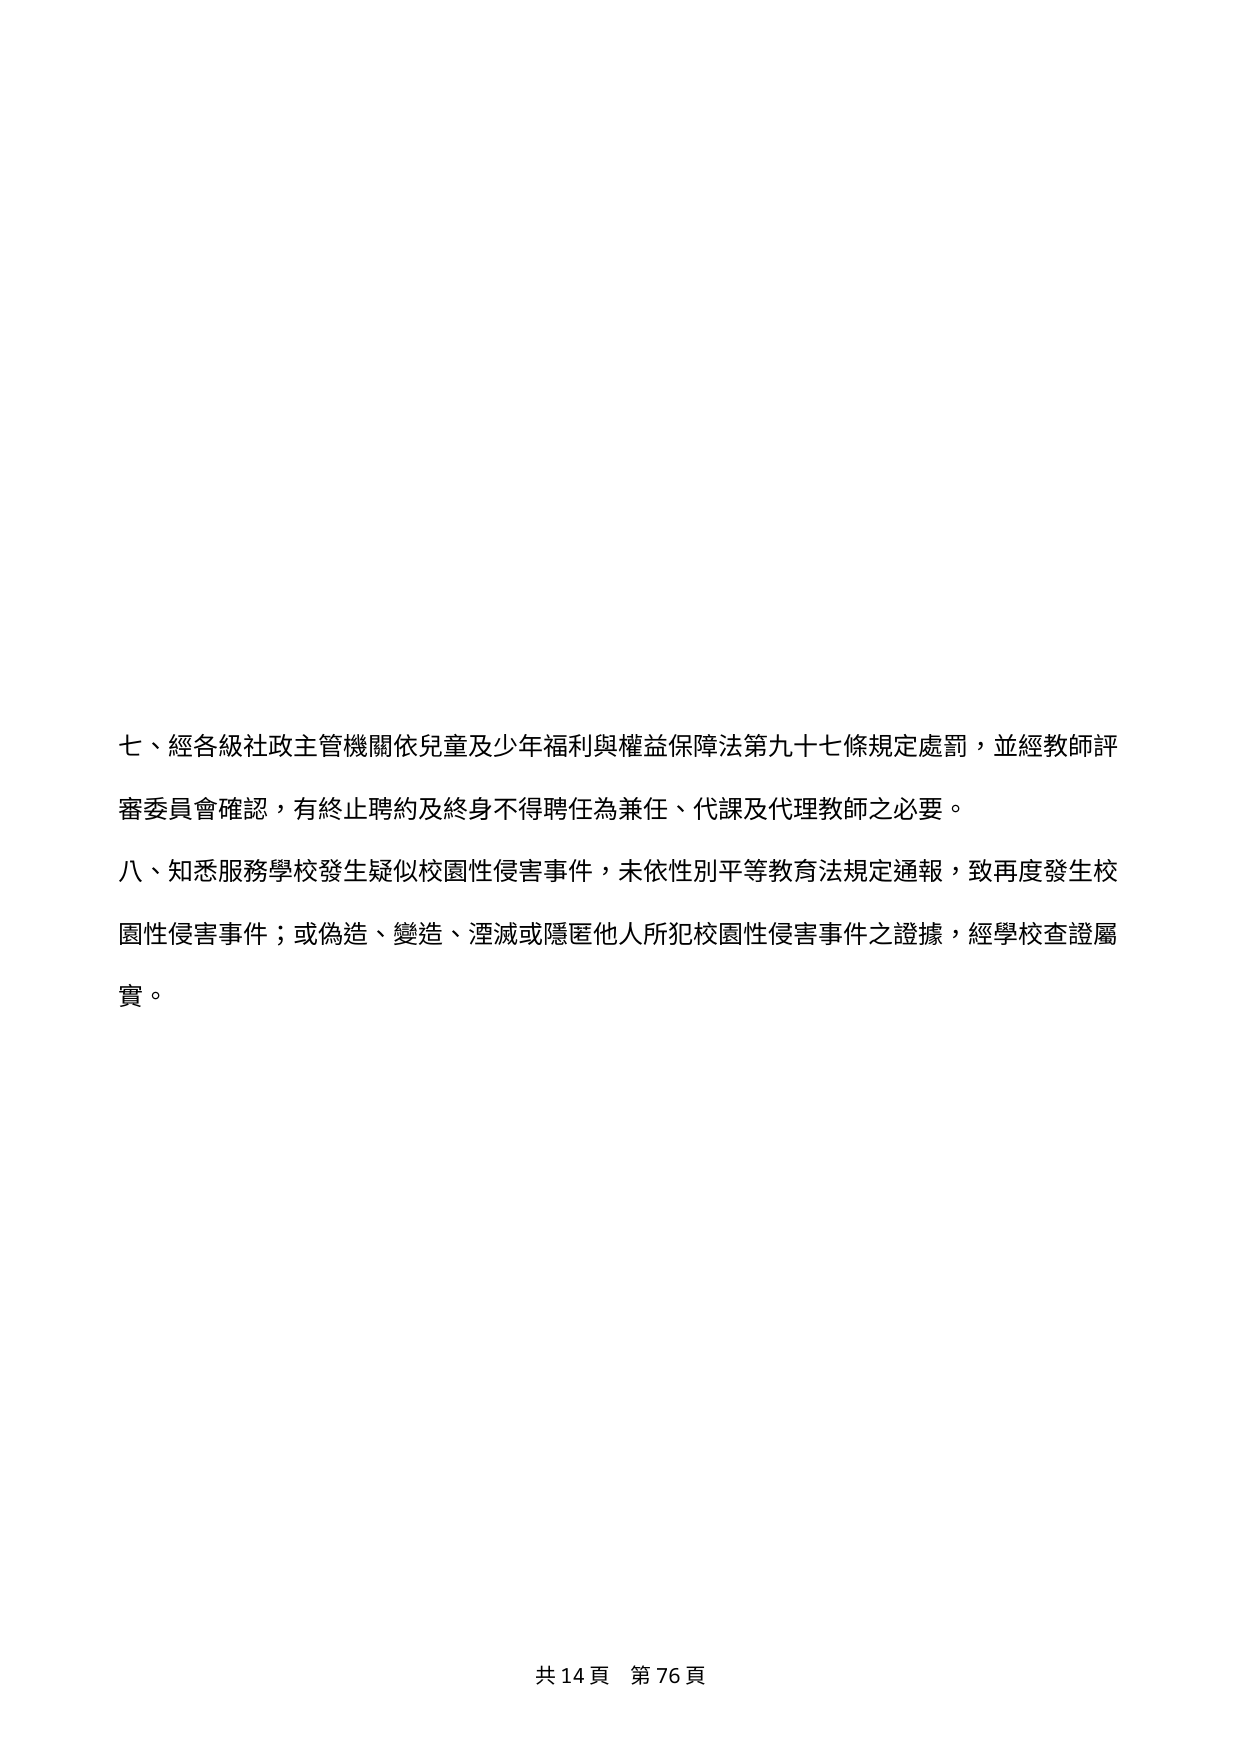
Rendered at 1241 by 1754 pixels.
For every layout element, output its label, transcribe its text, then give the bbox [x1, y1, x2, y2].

text 七、經各級社政主管機關依兒童及少年福利與權益保障法第九十七條規定處罰，並經教師評審委員會確認，有終止聘約及終身不得聘任為兼任、代課及代理教師之必要。 [118, 703, 1122, 828]
text 八、知悉服務學校發生疑似校園性侵害事件，未依性別平等教育法規定通報，致再度發生校園性侵害事件；或偽造、變造、湮滅或隱匿他人所犯校園性侵害事件之證據，經學校查證屬實。 [118, 828, 1122, 1016]
